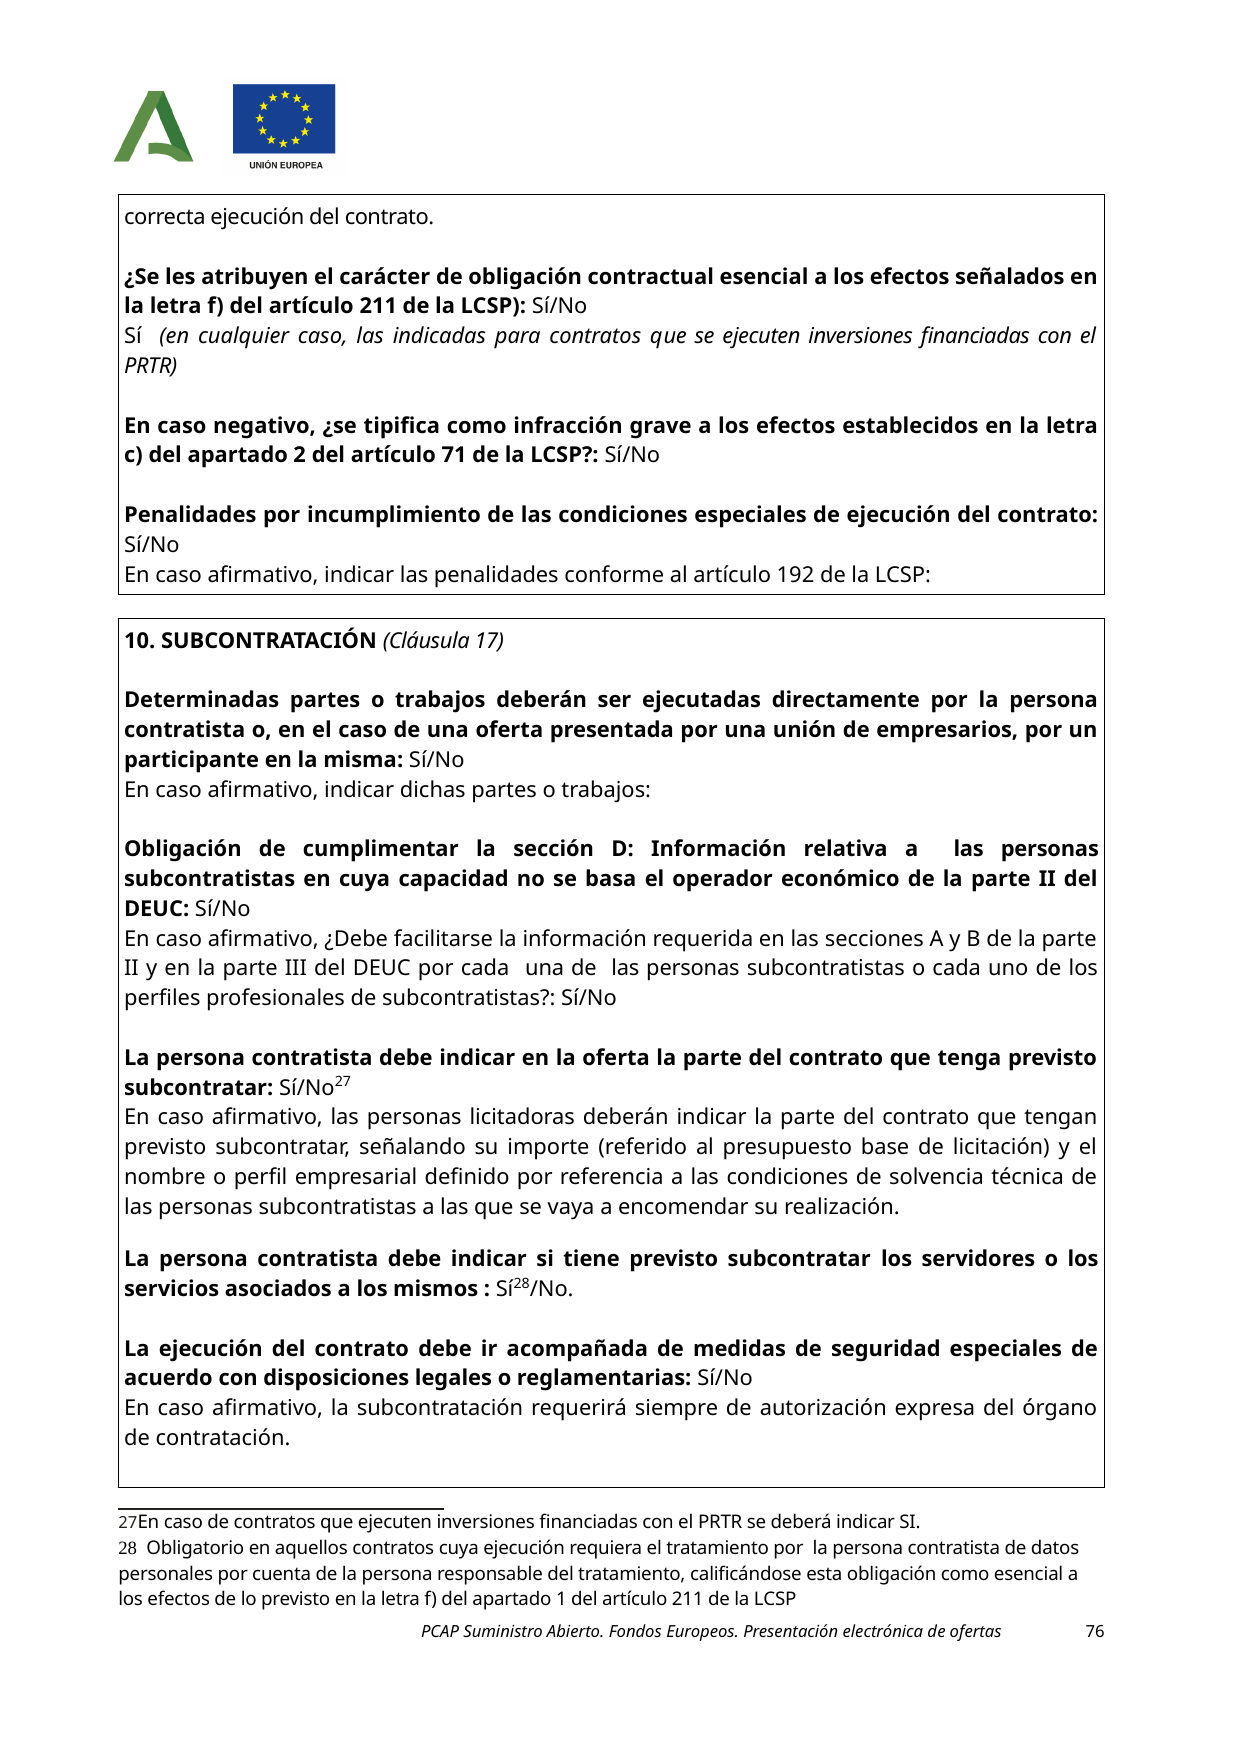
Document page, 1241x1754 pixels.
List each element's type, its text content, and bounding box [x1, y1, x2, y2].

picture [221, 78, 347, 176]
picture [109, 86, 198, 166]
table_header correcta ejecución del contrato. ¿Se les atribuyen el carácter de obligación contractual esencial a los efectos señalados en la letra f) del artículo 211 de la LCSP): Sí/No Sí (en cualquier caso, las indicadas para contratos que se ejecuten inversiones financiadas con el PRTR) En caso negativo, ¿se tipifica como infracción grave a los efectos establecidos en la letra c) del apartado 2 del artículo 71 de la LCSP?: Sí/No Penalidades por incumplimiento de las condiciones especiales de ejecución del contrato: Sí/No En caso afirmativo, indicar las penalidades conforme al artículo 192 de la LCSP: [119, 195, 1104, 594]
table_header 10. SUBCONTRATACIÓN (Cláusula 17) Determinadas partes o trabajos deberán ser ejecutadas directamente por la persona contratista o, en el caso de una oferta presentada por una unión de empresarios, por un participante en la misma: Sí/No En caso afirmativo, indicar dichas partes o trabajos: Obligación de cumplimentar la sección D: Información relativa a las personas subcontratistas en cuya capacidad no se basa el operador económico de la parte II del DEUC: Sí/No En caso afirmativo, ¿Debe facilitarse la información requerida en las secciones A y B de la parte II y en la parte III del DEUC por cada una de las personas subcontratistas o cada uno de los perfiles profesionales de subcontratistas?: Sí/No La persona contratista debe indicar en la oferta la parte del contrato que tenga previsto subcontratar: Sí/No En caso afirmativo, las personas licitadoras deberán indicar la parte del contrato que tengan previsto subcontratar, señalando su importe (referido al presupuesto base de licitación) y el nombre o perfil empresarial definido por referencia a las condiciones de solvencia técnica de las personas subcontratistas a las que se vaya a encomendar su realización. La persona contratista debe indicar si tiene previsto subcontratar los servidores o los servicios asociados a los mismos : Sí/No. La ejecución del contrato debe ir acompañada de medidas de seguridad especiales de acuerdo con disposiciones legales o reglamentarias: Sí/No En caso afirmativo, la subcontratación requerirá siempre de autorización expresa del órgano de contratación. [119, 619, 1104, 1487]
